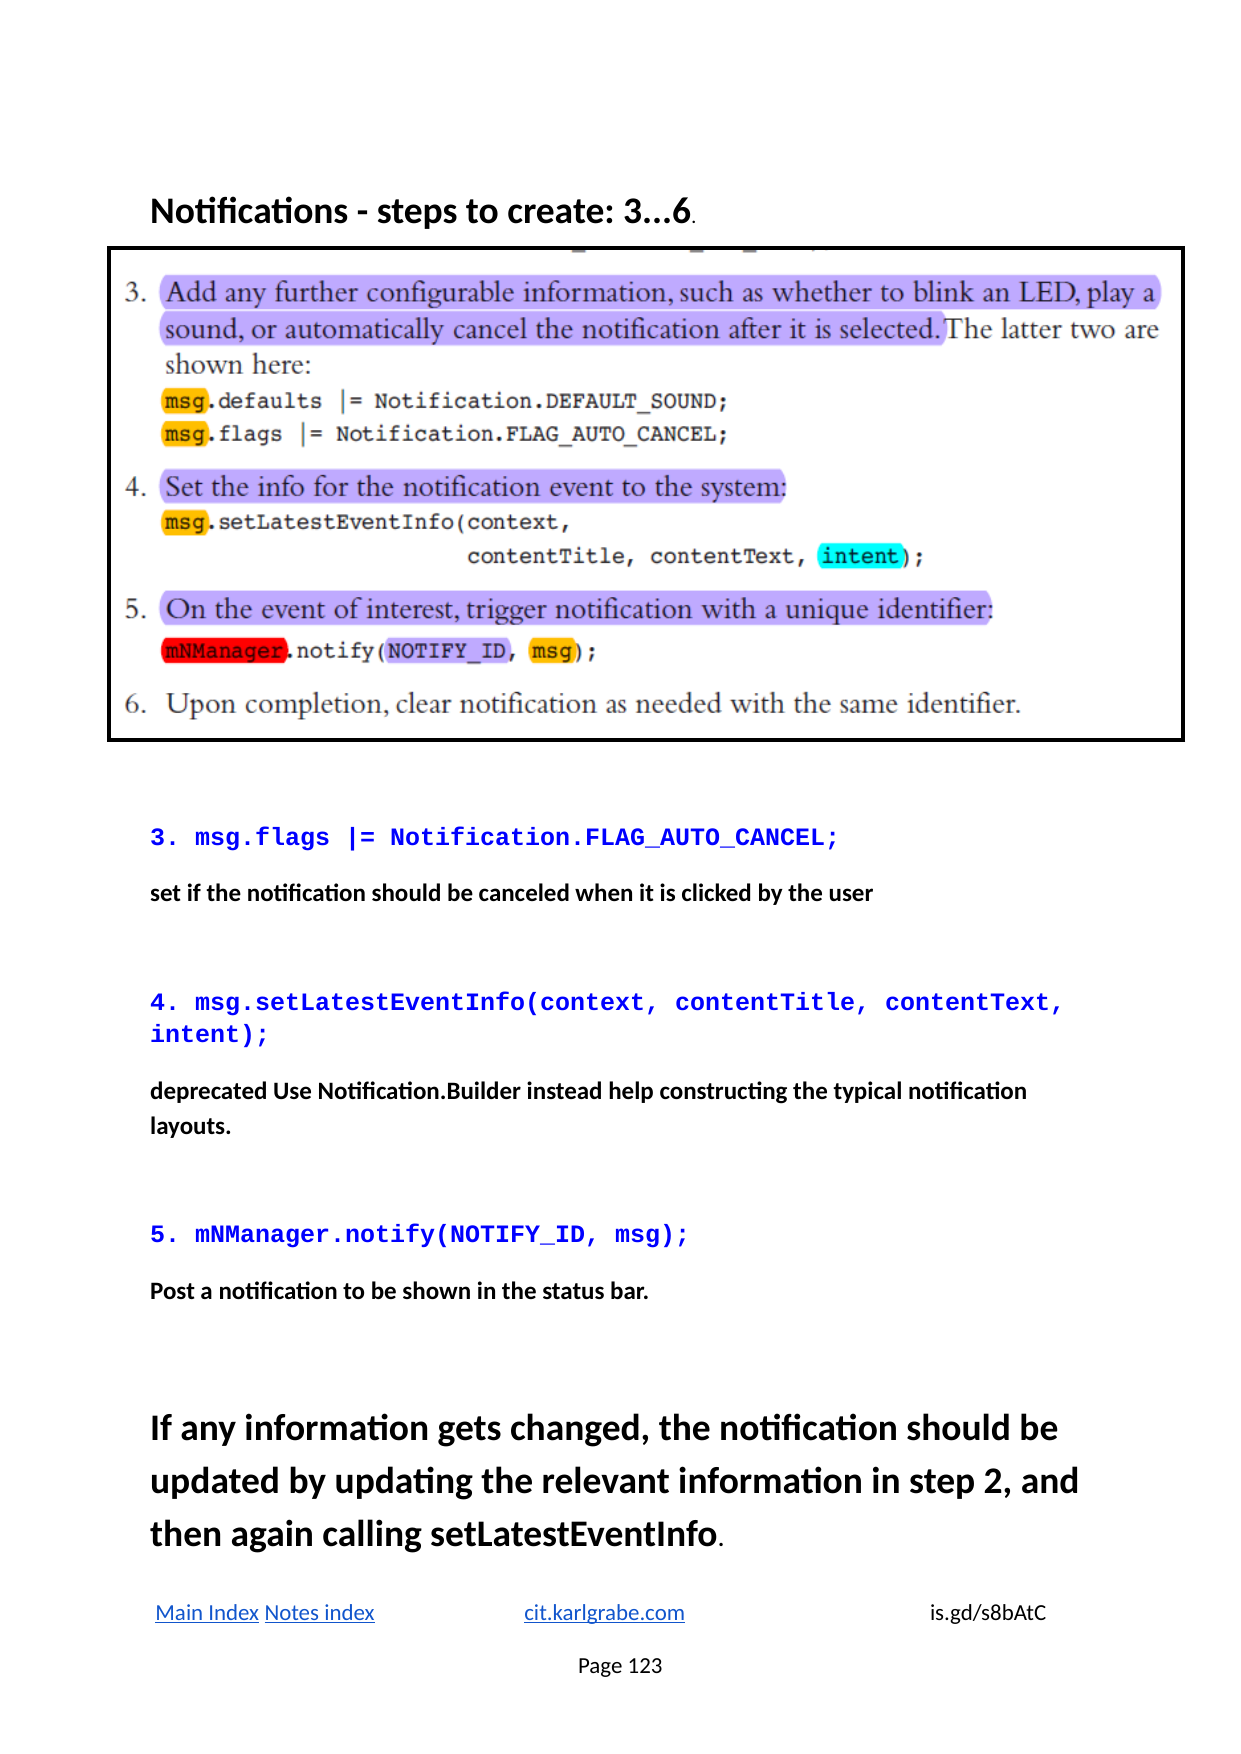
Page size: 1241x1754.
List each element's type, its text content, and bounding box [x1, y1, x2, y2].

text 5. mNManager.notify(NOTIFY_ID, msg); [150, 1222, 1090, 1250]
text 3. msg.flags |= Notification.FLAG_AUTO_CANCEL; [150, 824, 1090, 852]
text deprecated Use Notification.Builder instead help constructing the typical notification layouts. [150, 1075, 1090, 1141]
subtitle Notifications - steps to create: 3...6. [150, 187, 1090, 233]
text 4. msg.setLatestEventInfo(context, contentTitle, contentText, intent); [150, 989, 1090, 1050]
text set if the notification should be canceled when it is clicked by the user [150, 877, 1090, 908]
text If any information gets changed, the notification should be updated by updating the relevant information in step 2, and then again calling setLatestEventInfo. [150, 1404, 1090, 1556]
picture [111, 250, 1181, 738]
text Post a notification to be shown in the status bar. [150, 1275, 1090, 1306]
